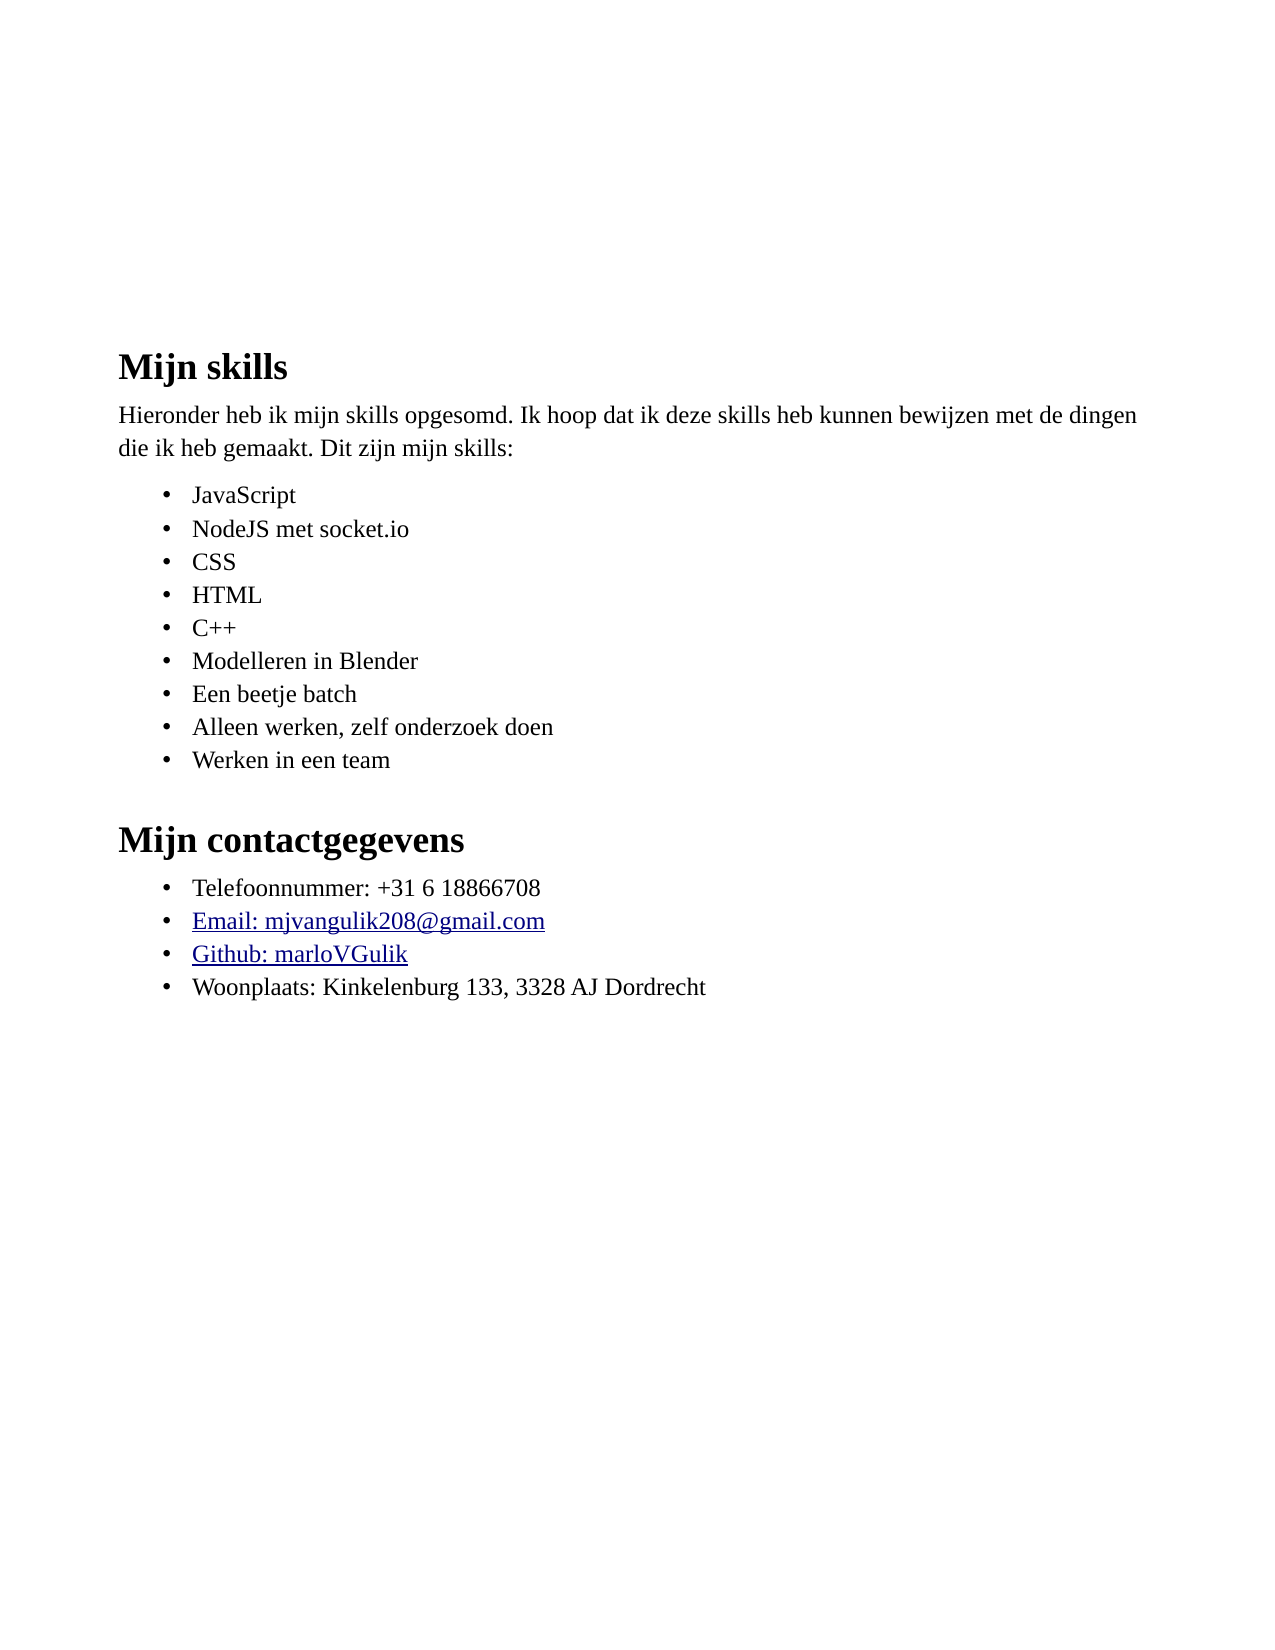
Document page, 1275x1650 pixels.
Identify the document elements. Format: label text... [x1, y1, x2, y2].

list C++ [162, 613, 1157, 641]
list Github: marloVGulik [162, 939, 1157, 968]
list Alleen werken, zelf onderzoek doen [162, 712, 1157, 741]
list JavaScript [162, 481, 1157, 509]
list CSS [162, 547, 1157, 575]
list Email: mjvangulik208@gmail.com [162, 906, 1157, 935]
list Modelleren in Blender [162, 646, 1157, 674]
list Werken in een team [162, 745, 1157, 773]
list Woonplaats: Kinkelenburg 133, 3328 AJ Dordrecht [162, 972, 1157, 1001]
list NodeJS met socket.io [162, 514, 1157, 542]
text Hieronder heb ik mijn skills opgesomd. Ik hoop dat ik deze skills heb kunnen bewijzen met de dingen die ik heb gemaakt. Dit zijn mijn skills: [118, 400, 1157, 462]
list Telefoonnummer: +31 6 18866708 [162, 873, 1157, 902]
subtitle Mijn contactgegevens [118, 817, 1157, 861]
list Een beetje batch [162, 679, 1157, 707]
subtitle Mijn skills [118, 344, 1157, 387]
list HTML [162, 580, 1157, 608]
